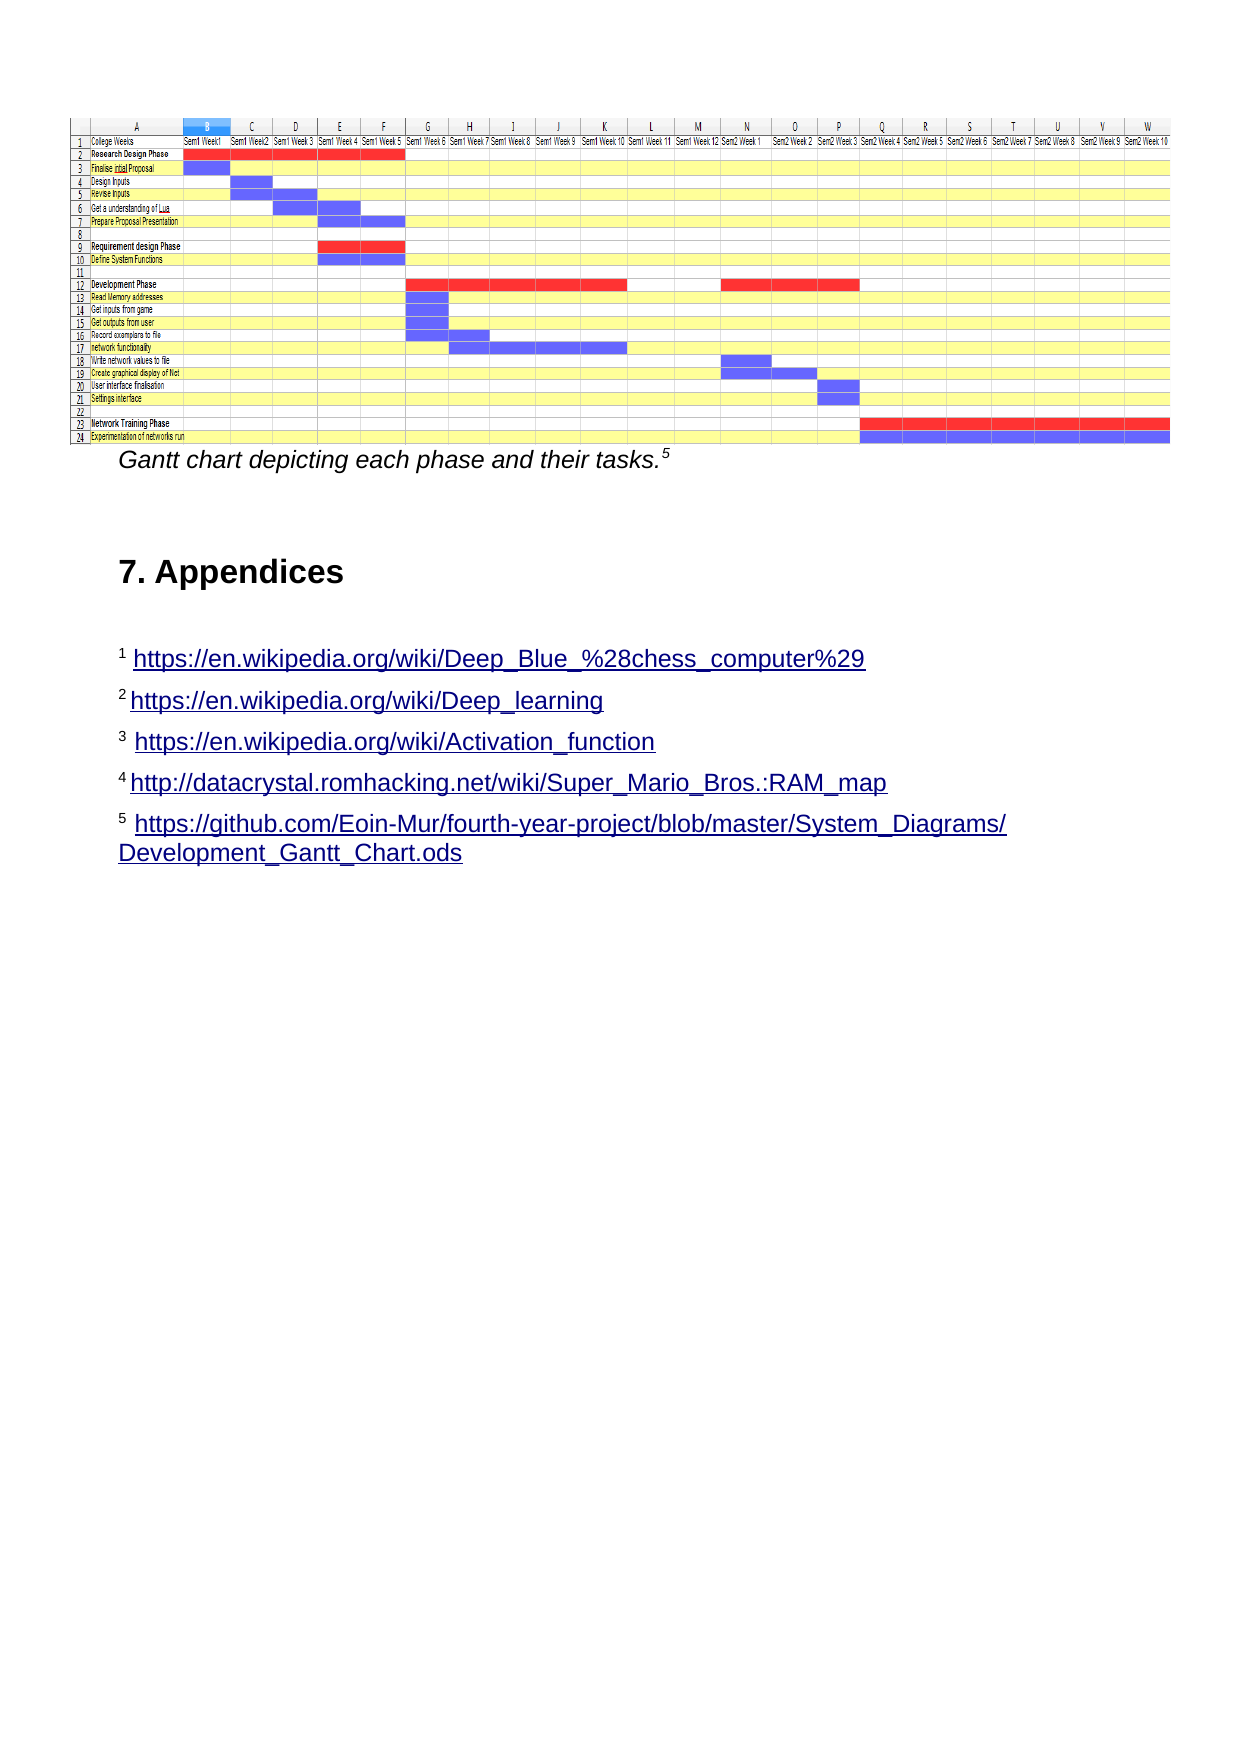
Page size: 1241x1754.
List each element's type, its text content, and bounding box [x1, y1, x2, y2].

text 4 http://datacrystal.romhacking.net/wiki/Super_Mario_Bros.:RAM_map [118, 768, 1122, 797]
text Gantt chart depicting each phase and their tasks.5 [118, 445, 1122, 473]
text 2 https://en.wikipedia.org/wiki/Deep_learning [118, 686, 1122, 714]
picture [70, 118, 1171, 445]
text 1 https://en.wikipedia.org/wiki/Deep_Blue_%28chess_computer%29 [118, 644, 1122, 673]
text 5 https://github.com/Eoin-Mur/fourth-year-project/blob/master/System_Diagrams/Development_Gantt_Chart.ods [118, 809, 1122, 867]
subtitle 7. Appendices [118, 552, 1122, 591]
text 3 https://en.wikipedia.org/wiki/Activation_function [118, 727, 1122, 756]
